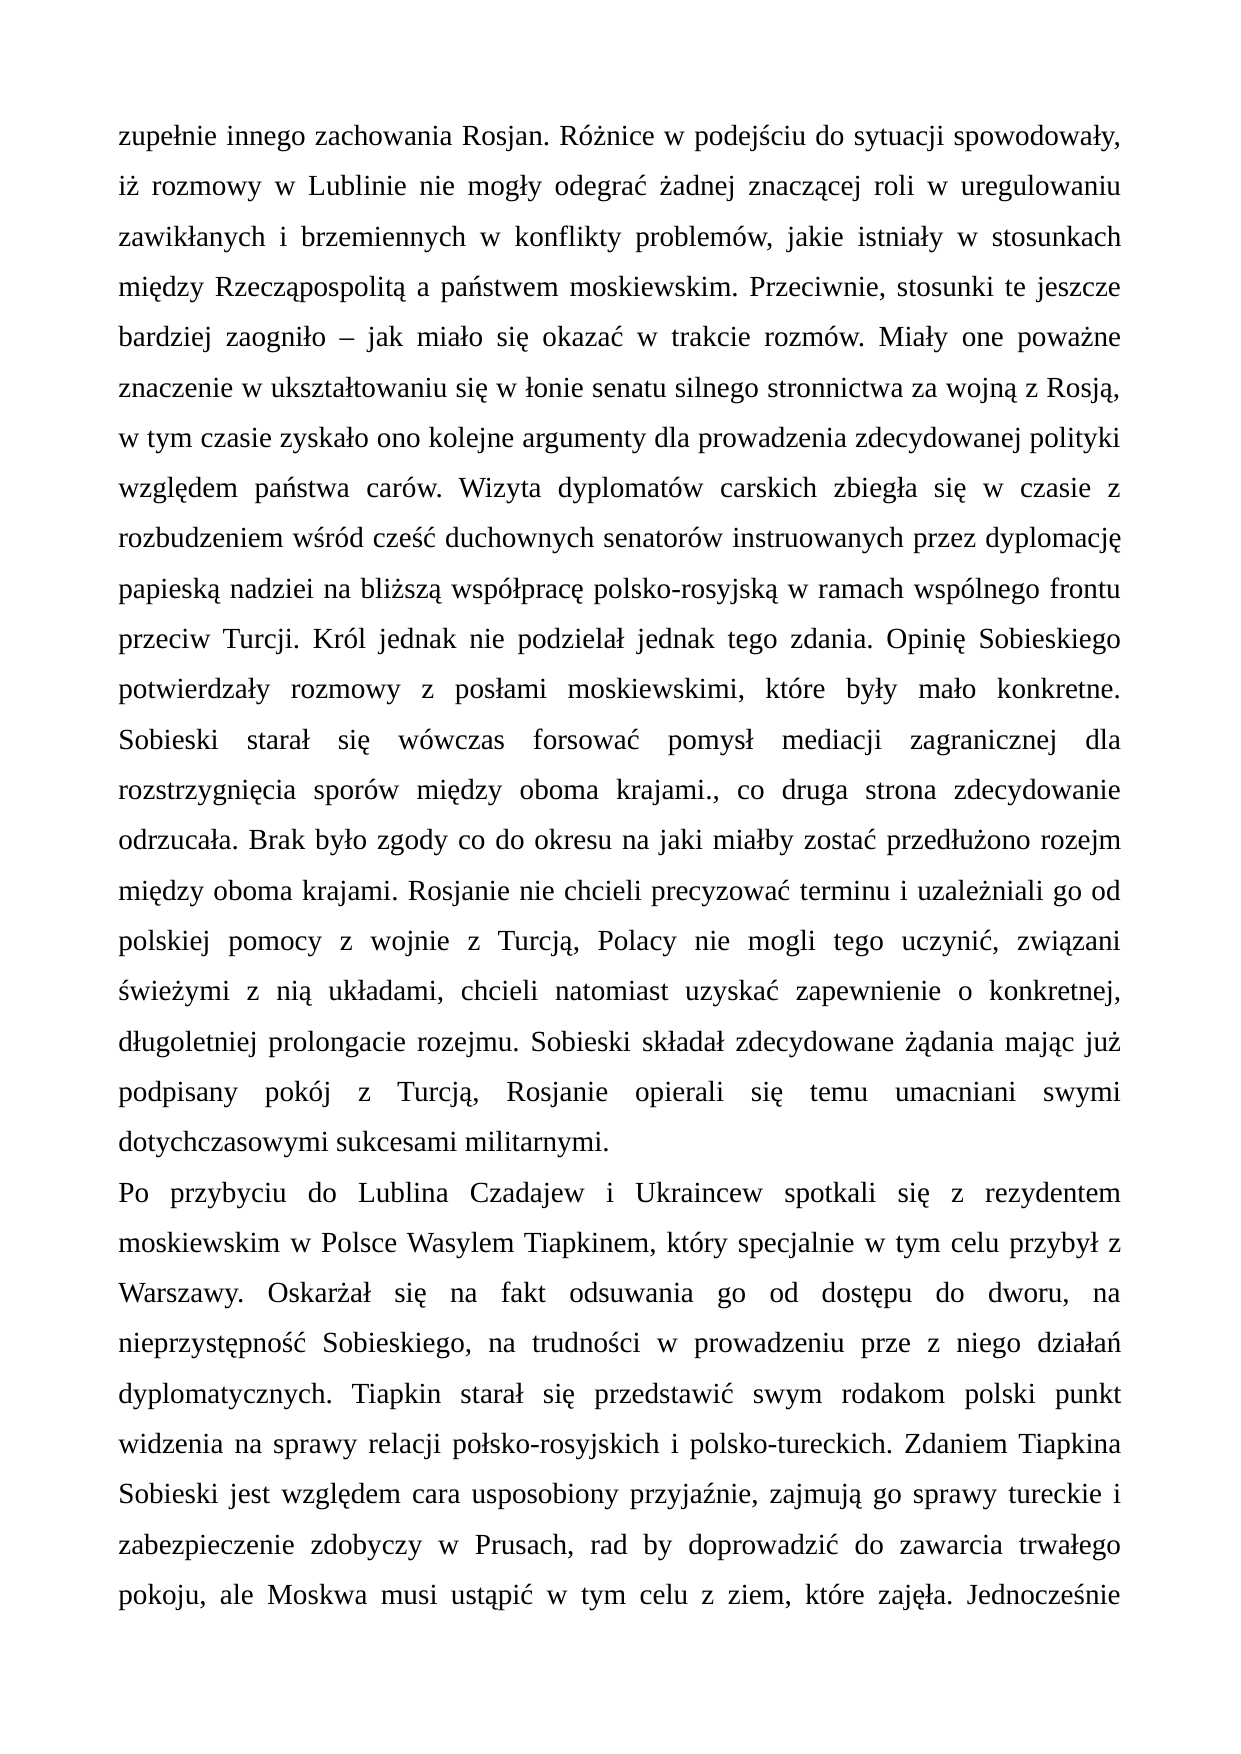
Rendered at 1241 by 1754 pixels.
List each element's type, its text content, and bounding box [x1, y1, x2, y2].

text zupełnie innego zachowania Rosjan. Różnice w podejściu do sytuacji spowodowały, iż rozmowy w Lublinie nie mogły odegrać żadnej znaczącej roli w uregulowaniu zawikłanych i brzemiennych w konflikty problemów, jakie istniały w stosunkach między Rzecząpospolitą a państwem moskiewskim. Przeciwnie, stosunki te jeszcze bardziej zaogniło – jak miało się okazać w trakcie rozmów. Miały one poważne znaczenie w ukształtowaniu się w łonie senatu silnego stronnictwa za wojną z Rosją, w tym czasie zyskało ono kolejne argumenty dla prowadzenia zdecydowanej polityki względem państwa carów. Wizyta dyplomatów carskich zbiegła się w czasie z rozbudzeniem wśród cześć duchownych senatorów instruowanych przez dyplomację papieską nadziei na bliższą współpracę polsko-rosyjską w ramach wspólnego frontu przeciw Turcji. Król jednak nie podzielał jednak tego zdania. Opinię Sobieskiego potwierdzały rozmowy z posłami moskiewskimi, które były mało konkretne. Sobieski starał się wówczas forsować pomysł mediacji zagranicznej dla rozstrzygnięcia sporów między oboma krajami., co druga strona zdecydowanie odrzucała. Brak było zgody co do okresu na jaki miałby zostać przedłużono rozejm między oboma krajami. Rosjanie nie chcieli precyzować terminu i uzależniali go od polskiej pomocy z wojnie z Turcją, Polacy nie mogli tego uczynić, związani świeżymi z nią układami, chcieli natomiast uzyskać zapewnienie o konkretnej, długoletniej prolongacie rozejmu. Sobieski składał zdecydowane żądania mając już podpisany pokój z Turcją, Rosjanie opierali się temu umacniani swymi dotychczasowymi sukcesami militarnymi. [118, 118, 1122, 1158]
text Po przybyciu do Lublina Czadajew i Ukraincew spotkali się z rezydentem moskiewskim w Polsce Wasylem Tiapkinem, który specjalnie w tym celu przybył z Warszawy. Oskarżał się na fakt odsuwania go od dostępu do dworu, na nieprzystępność Sobieskiego, na trudności w prowadzeniu prze z niego działań dyplomatycznych. Tiapkin starał się przedstawić swym rodakom polski punkt widzenia na sprawy relacji połsko-rosyjskich i polsko-tureckich. Zdaniem Tiapkina Sobieski jest względem cara usposobiony przyjaźnie, zajmują go sprawy tureckie i zabezpieczenie zdobyczy w Prusach, rad by doprowadzić do zawarcia trwałego pokoju, ale Moskwa musi ustąpić w tym celu z ziem, które zajęła. Jednocześnie [118, 1175, 1122, 1611]
